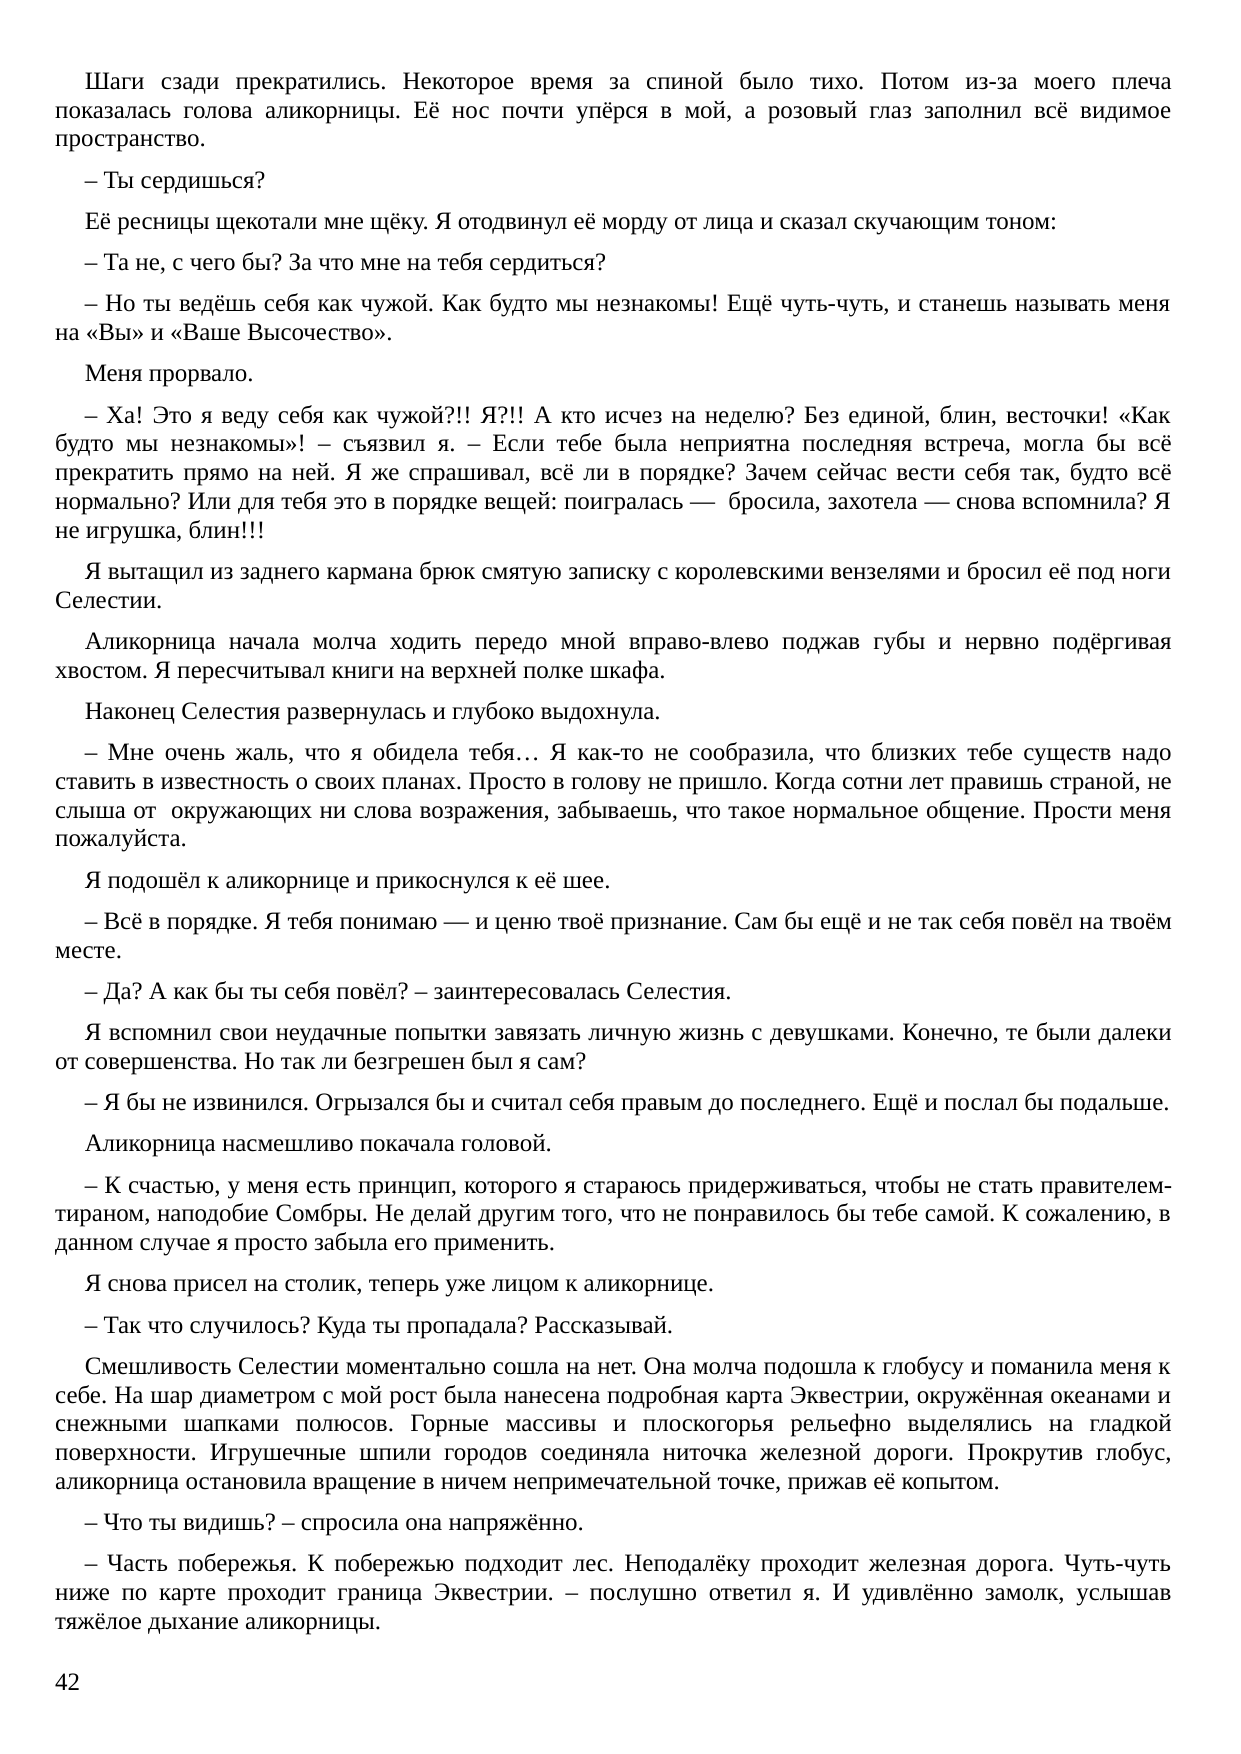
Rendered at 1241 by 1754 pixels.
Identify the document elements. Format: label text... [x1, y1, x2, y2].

text – Всё в порядке. Я тебя понимаю — и ценю твоё признание. Сам бы ещё и не так себя повёл на твоём месте. [55, 906, 1173, 963]
text Смешливость Селестии моментально сошла на нет. Она молча подошла к глобусу и поманила меня к себе. На шар диаметром с мой рост была нанесена подробная карта Эквестрии, окружённая океанами и снежными шапками полюсов. Горные массивы и плоскогорья рельефно выделялись на гладкой поверхности. Игрушечные шпили городов соединяла ниточка железной дороги. Прокрутив глобус, аликорница остановила вращение в ничем непримечательной точке, прижав её копытом. [55, 1351, 1173, 1495]
text – Да? А как бы ты себя повёл? – заинтересовалась Селестия. [55, 976, 1173, 1005]
text – Но ты ведёшь себя как чужой. Как будто мы незнакомы! Ещё чуть-чуть, и станешь называть меня на «Вы» и «Ваше Высочество». [55, 288, 1173, 346]
text – К счастью, у меня есть принцип, которого я стараюсь придерживаться, чтобы не стать правителем-тираном, наподобие Сомбры. Не делай другим того, что не понравилось бы тебе самой. К сожалению, в данном случае я просто забыла его применить. [55, 1170, 1173, 1256]
text – Так что случилось? Куда ты пропадала? Рассказывай. [55, 1310, 1173, 1338]
text Аликорница насмешливо покачала головой. [55, 1128, 1173, 1157]
text – Что ты видишь? – спросила она напряжённо. [55, 1507, 1173, 1536]
text – Ты сердишься? [55, 165, 1173, 193]
text – Часть побережья. К побережью подходит лес. Неподалёку проходит железная дорога. Чуть-чуть ниже по карте проходит граница Эквестрии. – послушно ответил я. И удивлённо замолк, услышав тяжёлое дыхание аликорницы. [55, 1548, 1173, 1635]
text Я вспомнил свои неудачные попытки завязать личную жизнь с девушками. Конечно, те были далеки от совершенства. Но так ли безгрешен был я сам? [55, 1017, 1173, 1075]
text Я снова присел на столик, теперь уже лицом к аликорнице. [55, 1268, 1173, 1297]
text Наконец Селестия развернулась и глубоко выдохнула. [55, 696, 1173, 725]
text Шаги сзади прекратились. Некоторое время за спиной было тихо. Потом из-за моего плеча показалась голова аликорницы. Её нос почти упёрся в мой, а розовый глаз заполнил всё видимое пространство. [55, 66, 1173, 152]
text – Я бы не извинился. Огрызался бы и считал себя правым до последнего. Ещё и послал бы подальше. [55, 1087, 1173, 1116]
text Аликорница начала молча ходить передо мной вправо-влево поджав губы и нервно подёргивая хвостом. Я пересчитывал книги на верхней полке шкафа. [55, 626, 1173, 683]
text Меня прорвало. [55, 358, 1173, 387]
text Её ресницы щекотали мне щёку. Я отодвинул её морду от лица и сказал скучающим тоном: [55, 206, 1173, 235]
text Я вытащил из заднего кармана брюк смятую записку с королевскими вензелями и бросил её под ноги Селестии. [55, 556, 1173, 613]
text – Та не, с чего бы? За что мне на тебя сердиться? [55, 247, 1173, 276]
text Я подошёл к аликорнице и прикоснулся к её шее. [55, 865, 1173, 893]
text – Ха! Это я веду себя как чужой?!! Я?!! А кто исчез на неделю? Без единой, блин, весточки! «Как будто мы незнакомы»! – съязвил я. – Если тебе была неприятна последняя встреча, могла бы всё прекратить прямо на ней. Я же спрашивал, всё ли в порядке? Зачем сейчас вести себя так, будто всё нормально? Или для тебя это в порядке вещей: поигралась — бросила, захотела — снова вспомнила? Я не игрушка, блин!!! [55, 400, 1173, 543]
text – Мне очень жаль, что я обидела тебя… Я как-то не сообразила, что близких тебе существ надо ставить в известность о своих планах. Просто в голову не пришло. Когда сотни лет правишь страной, не слыша от окружающих ни слова возражения, забываешь, что такое нормальное общение. Прости меня пожалуйста. [55, 737, 1173, 852]
